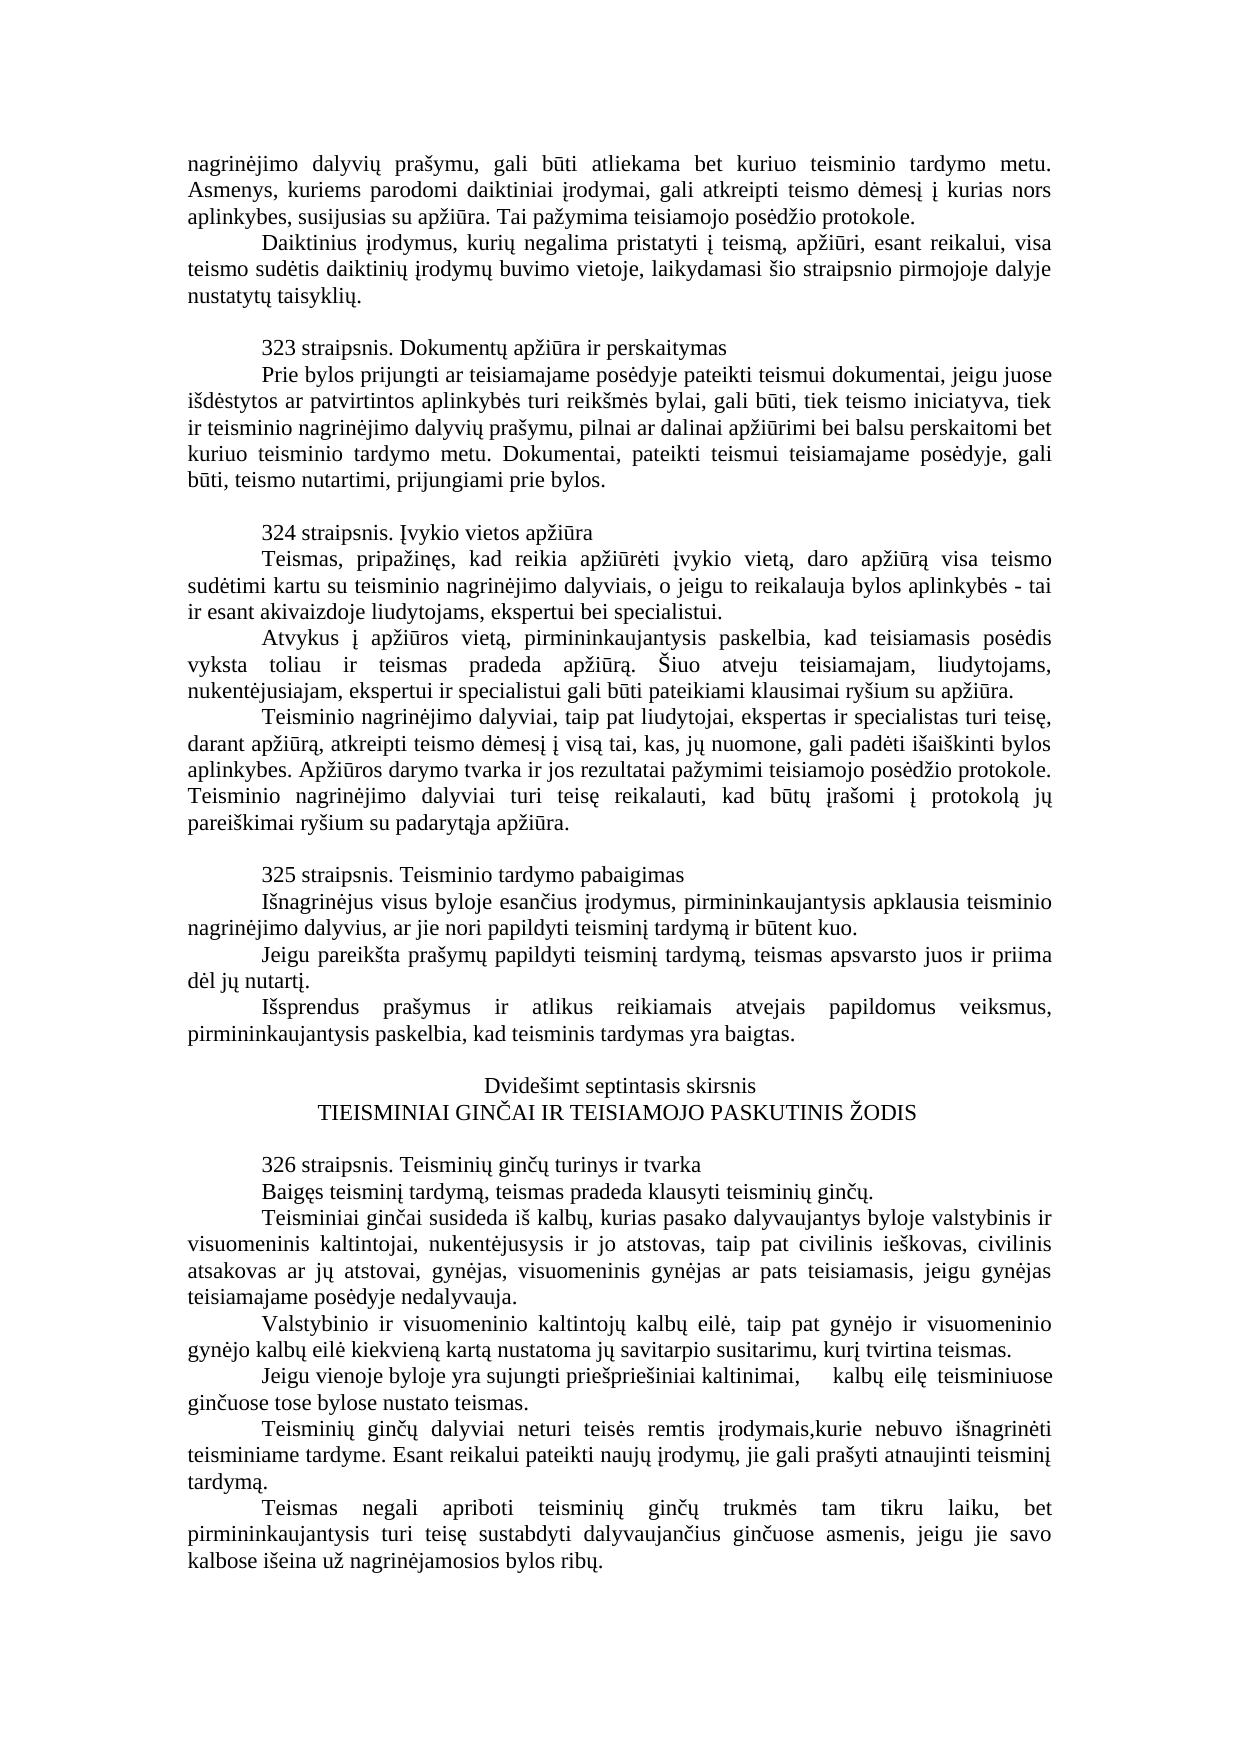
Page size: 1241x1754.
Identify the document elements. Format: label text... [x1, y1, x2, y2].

text Išnagrinėjus visus byloje esančius įrodymus, pirmininkaujantysis apklausia teisminio nagrinėjimo dalyvius, ar jie nori papildyti teisminį tardymą ir būtent kuo. [187, 888, 1053, 941]
text Teismas negali apriboti teisminių ginčų trukmės tam tikru laiku, bet pirmininkaujantysis turi teisę sustabdyti dalyvaujančius ginčuose asmenis, jeigu jie savo kalbose išeina už nagrinėjamosios bylos ribų. [187, 1494, 1053, 1573]
text Valstybinio ir visuomeninio kaltintojų kalbų eilė, taip pat gynėjo ir visuomeninio gynėjo kalbų eilė kiekvieną kartą nustatoma jų savitarpio susitarimu, kurį tvirtina teismas. [187, 1309, 1053, 1362]
text Teisminių ginčų dalyviai neturi teisės remtis įrodymais,kurie nebuvo išnagrinėti teisminiame tardyme. Esant reikalui pateikti naujų įrodymų, jie gali prašyti atnaujinti teisminį tardymą. [187, 1415, 1053, 1494]
text Teismas, pripažinęs, kad reikia apžiūrėti įvykio vietą, daro apžiūrą visa teismo sudėtimi kartu su teisminio nagrinėjimo dalyviais, o jeigu to reikalauja bylos aplinkybės - tai ir esant akivaizdoje liudytojams, ekspertui bei specialistui. [187, 545, 1053, 624]
text Teisminio nagrinėjimo dalyviai, taip pat liudytojai, ekspertas ir specialistas turi teisę, darant apžiūrą, atkreipti teismo dėmesį į visą tai, kas, jų nuomone, gali padėti išaiškinti bylos aplinkybes. Apžiūros darymo tvarka ir jos rezultatai pažymimi teisiamojo posėdžio protokole. Teisminio nagrinėjimo dalyviai turi teisę reikalauti, kad būtų įrašomi į protokolą jų pareiškimai ryšium su padarytąja apžiūra. [187, 703, 1053, 835]
text 324 straipsnis. Įvykio vietos apžiūra [187, 519, 1053, 545]
text Jeigu pareikšta prašymų papildyti teisminį tardymą, teismas apsvarsto juos ir priima dėl jų nutartį. [187, 941, 1053, 993]
text Teisminiai ginčai susideda iš kalbų, kurias pasako dalyvaujantys byloje valstybinis ir visuomeninis kaltintojai, nukentėjusysis ir jo atstovas, taip pat civilinis ieškovas, civilinis atsakovas ar jų atstovai, gynėjas, visuomeninis gynėjas ar pats teisiamasis, jeigu gynėjas teisiamajame posėdyje nedalyvauja. [187, 1204, 1053, 1309]
text 325 straipsnis. Teisminio tardymo pabaigimas [187, 862, 1053, 888]
text Jeigu vienoje byloje yra sujungti priešpriešiniai kaltinimai, kalbų eilę teisminiuose ginčuose tose bylose nustato teismas. [187, 1362, 1053, 1415]
text 323 straipsnis. Dokumentų apžiūra ir perskaitymas [187, 334, 1053, 361]
text Dvidešimt septintasis skirsnis [187, 1072, 1053, 1099]
text nagrinėjimo dalyvių prašymu, gali būti atliekama bet kuriuo teisminio tardymo metu. Asmenys, kuriems parodomi daiktiniai įrodymai, gali atkreipti teismo dėmesį į kurias nors aplinkybes, susijusias su apžiūra. Tai pažymima teisiamojo posėdžio protokole. [187, 150, 1053, 229]
text 326 straipsnis. Teisminių ginčų turinys ir tvarka [187, 1151, 1053, 1178]
text Atvykus į apžiūros vietą, pirmininkaujantysis paskelbia, kad teisiamasis posėdis vyksta toliau ir teismas pradeda apžiūrą. Šiuo atveju teisiamajam, liudytojams, nukentėjusiajam, ekspertui ir specialistui gali būti pateikiami klausimai ryšium su apžiūra. [187, 624, 1053, 703]
text TIEISMINIAI GINČAI IR TEISIAMOJO PASKUTINIS ŽODIS [187, 1099, 1053, 1125]
text Prie bylos prijungti ar teisiamajame posėdyje pateikti teismui dokumentai, jeigu juose išdėstytos ar patvirtintos aplinkybės turi reikšmės bylai, gali būti, tiek teismo iniciatyva, tiek ir teisminio nagrinėjimo dalyvių prašymu, pilnai ar dalinai apžiūrimi bei balsu perskaitomi bet kuriuo teisminio tardymo metu. Dokumentai, pateikti teismui teisiamajame posėdyje, gali būti, teismo nutartimi, prijungiami prie bylos. [187, 361, 1053, 493]
text Daiktinius įrodymus, kurių negalima pristatyti į teismą, apžiūri, esant reikalui, visa teismo sudėtis daiktinių įrodymų buvimo vietoje, laikydamasi šio straipsnio pirmojoje dalyje nustatytų taisyklių. [187, 229, 1053, 308]
text Išsprendus prašymus ir atlikus reikiamais atvejais papildomus veiksmus, pirmininkaujantysis paskelbia, kad teisminis tardymas yra baigtas. [187, 993, 1053, 1046]
text Baigęs teisminį tardymą, teismas pradeda klausyti teisminių ginčų. [187, 1178, 1053, 1204]
